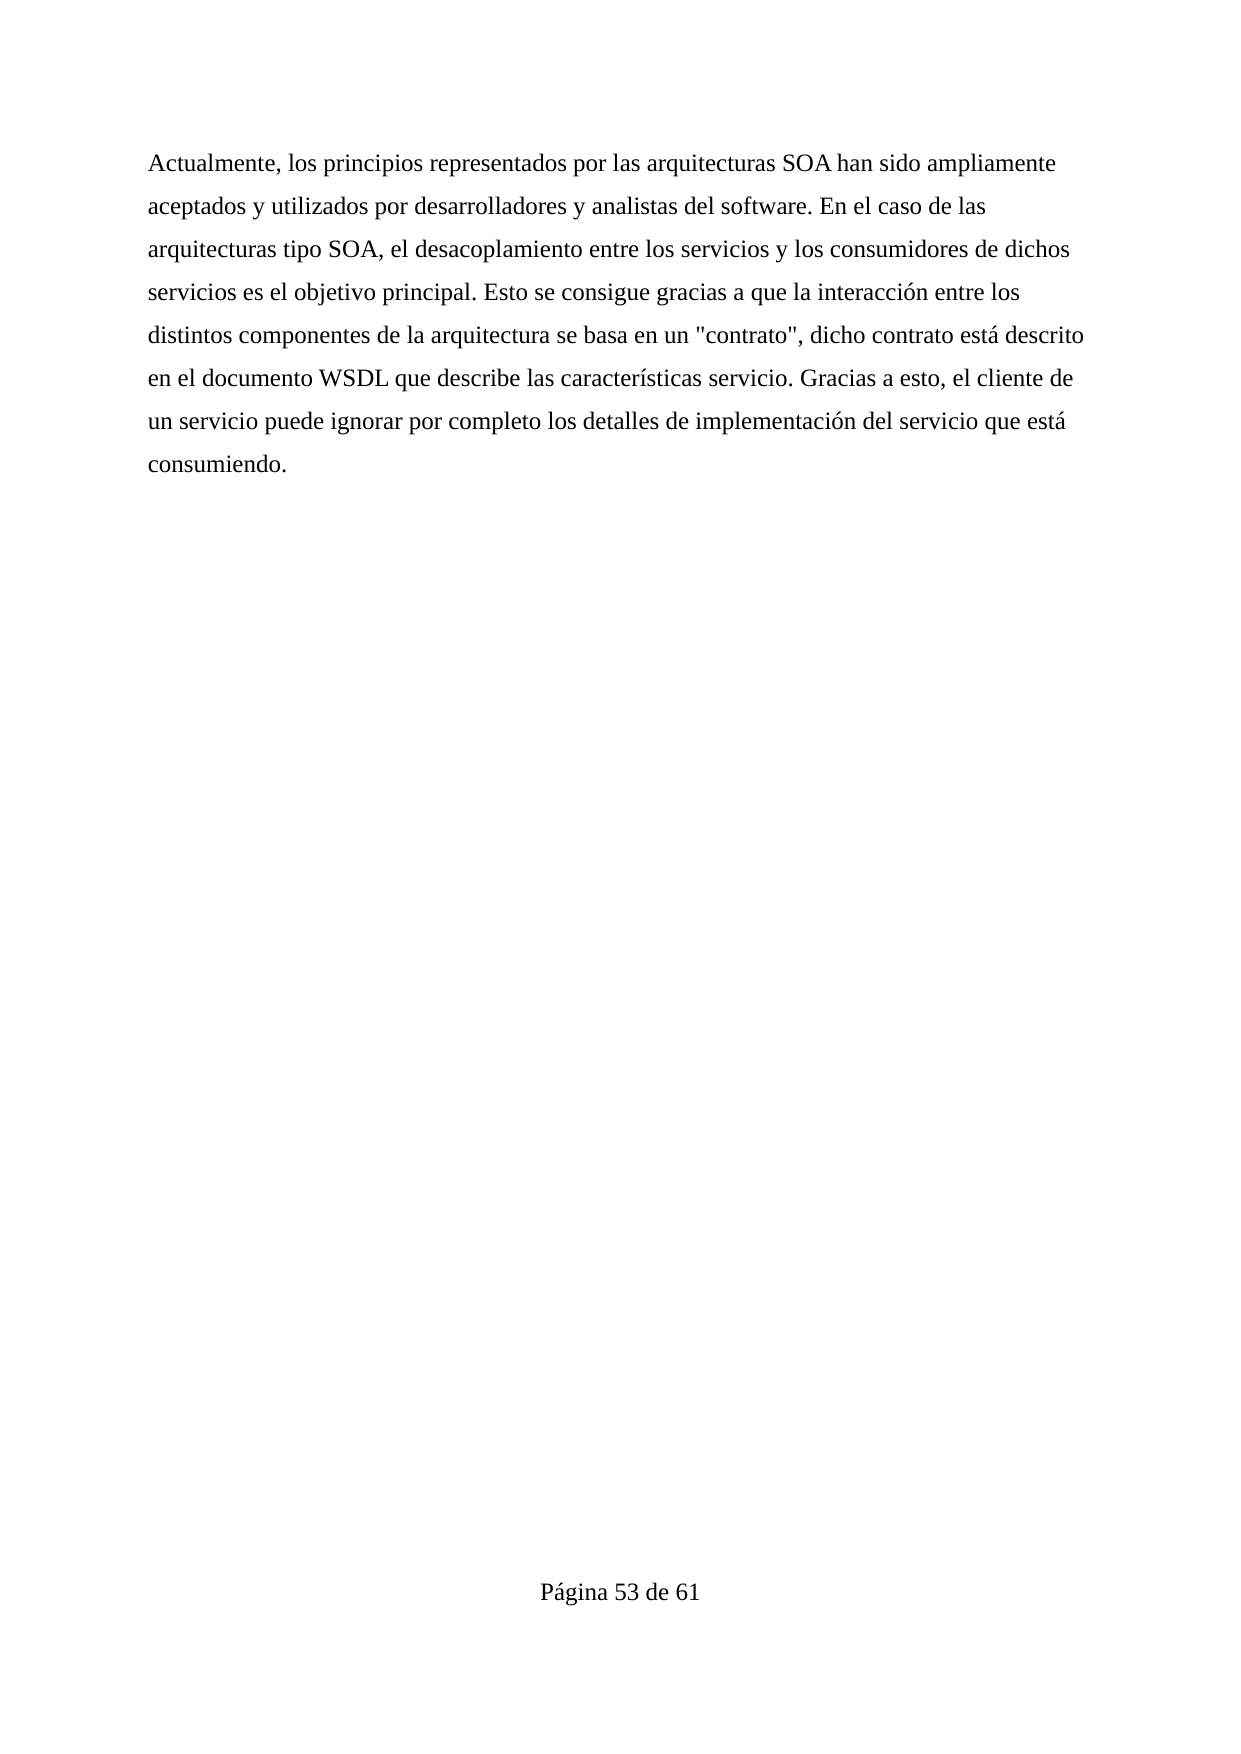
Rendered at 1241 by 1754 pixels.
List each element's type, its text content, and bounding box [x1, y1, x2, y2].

text Actualmente, los principios representados por las arquitecturas SOA han sido ampliamente aceptados y utilizados por desarrolladores y analistas del software. En el caso de las arquitecturas tipo SOA, el desacoplamiento entre los servicios y los consumidores de dichos servicios es el objetivo principal. Esto se consigue gracias a que la interacción entre los distintos componentes de la arquitectura se basa en un "contrato", dicho contrato está descrito en el documento WSDL que describe las características servicio. Gracias a esto, el cliente de un servicio puede ignorar por completo los detalles de implementación del servicio que está consumiendo. [148, 148, 1093, 478]
